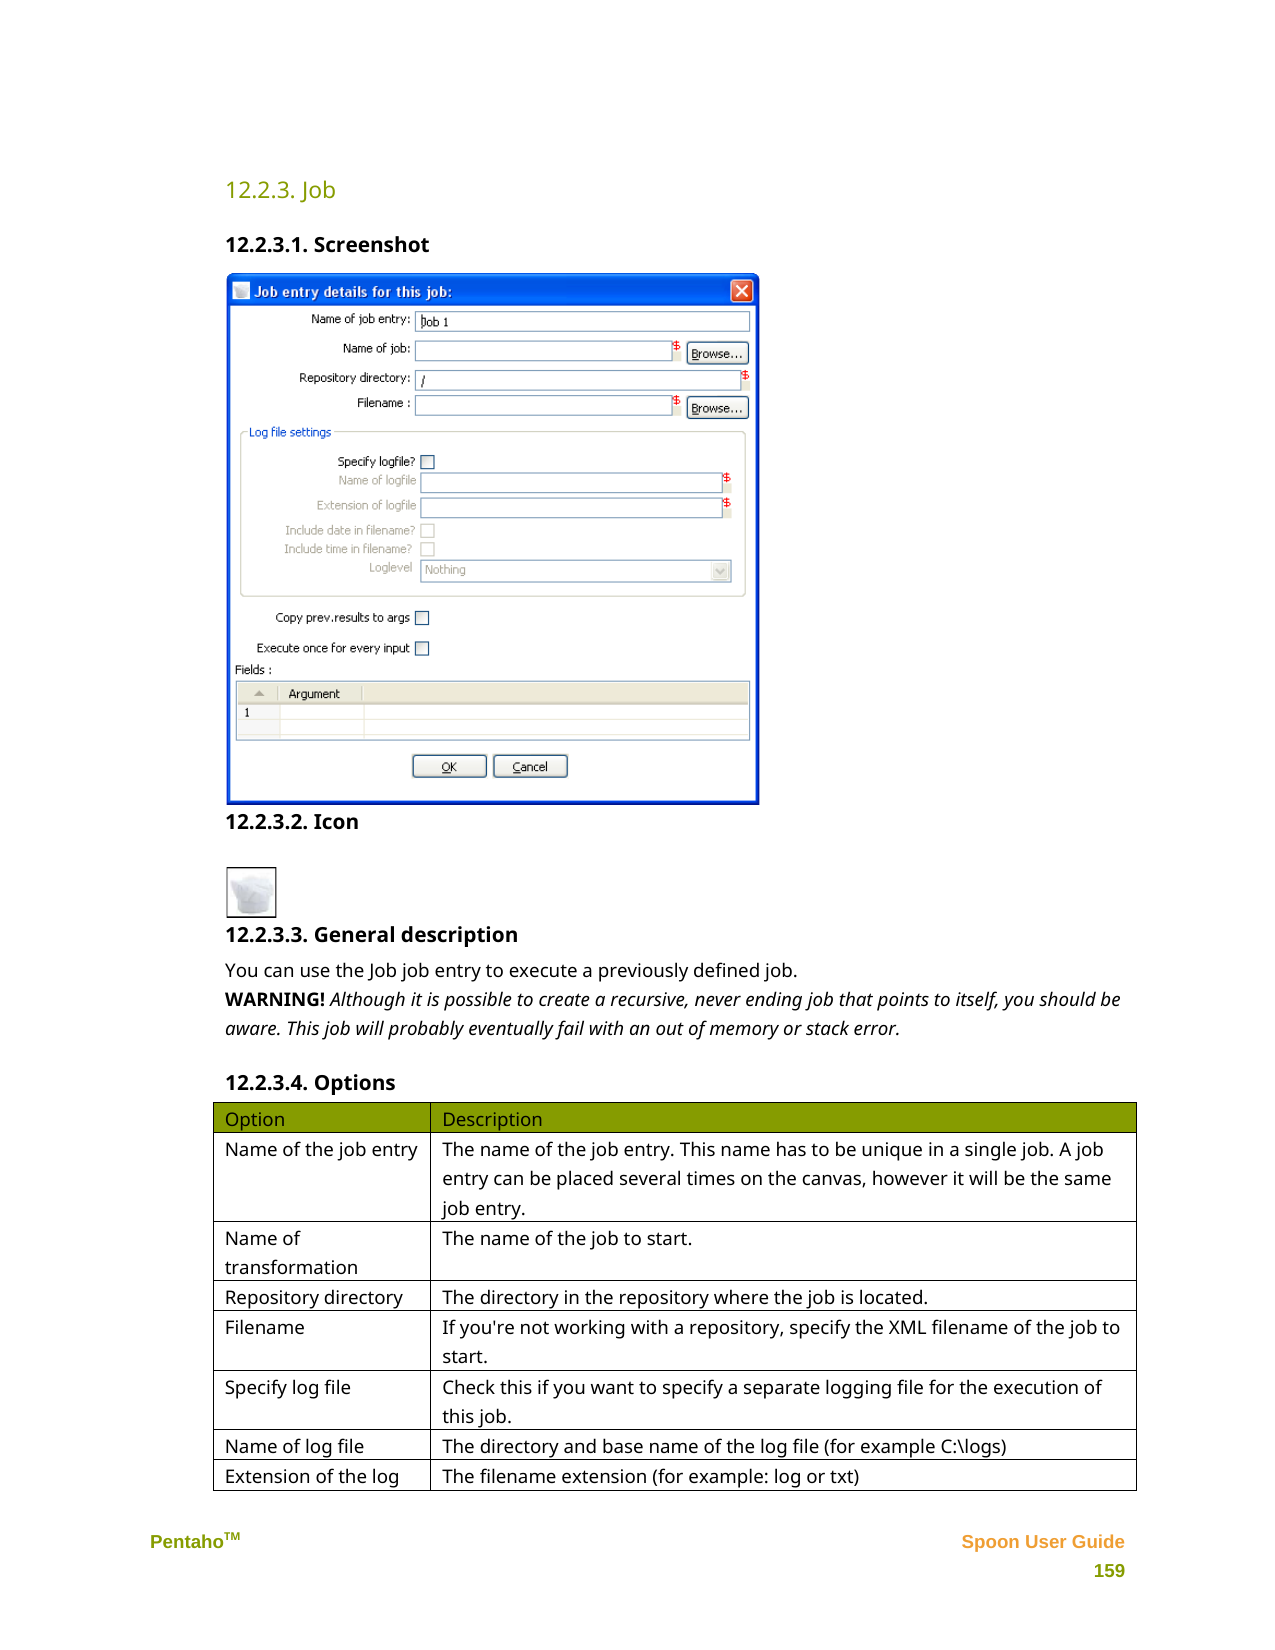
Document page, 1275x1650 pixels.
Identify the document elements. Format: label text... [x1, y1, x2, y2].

table_cell Extension of the log [214, 1460, 430, 1489]
table_cell The directory in the repository where the job is located. [431, 1281, 1136, 1310]
table_cell Repository directory [214, 1281, 430, 1310]
table_cell The directory and base name of the log file (for example C:\logs) [431, 1430, 1136, 1459]
subtitle 12.2.3.3. General description [225, 920, 1125, 948]
picture [226, 273, 760, 805]
table_cell Filename [214, 1311, 430, 1370]
table_cell Name of log file [214, 1430, 430, 1459]
table_header Description [431, 1103, 1136, 1132]
subtitle 12.2.3.2. Icon [225, 807, 1125, 835]
picture [226, 867, 277, 918]
table_cell If you're not working with a repository, specify the XML filename of the job to start. [431, 1311, 1136, 1370]
subtitle 12.2.3.1. Screenshot [225, 229, 1125, 258]
text WARNING! Although it is possible to create a recursive, never ending job that points to itself, you should be aware. This job will probably eventually fail with an out of memory or stack error. [225, 983, 1125, 1042]
table_cell The name of the job to start. [431, 1222, 1136, 1280]
table_cell Name of transformation [214, 1222, 430, 1280]
table_cell The name of the job entry. This name has to be unique in a single job. A job entry can be placed several times on the canvas, however it will be the same job entry. [431, 1133, 1136, 1221]
table_cell Specify log file [214, 1371, 430, 1429]
subtitle 12.2.3. Job [225, 175, 1125, 204]
subtitle 12.2.3.4. Options [225, 1067, 1125, 1096]
table_cell Check this if you want to specify a separate logging file for the execution of this job. [431, 1371, 1136, 1429]
table_cell The filename extension (for example: log or txt) [431, 1460, 1136, 1489]
table_cell Name of the job entry [214, 1133, 430, 1221]
text You can use the Job job entry to execute a previously defined job. [225, 954, 1125, 983]
table_header Option [214, 1103, 430, 1132]
